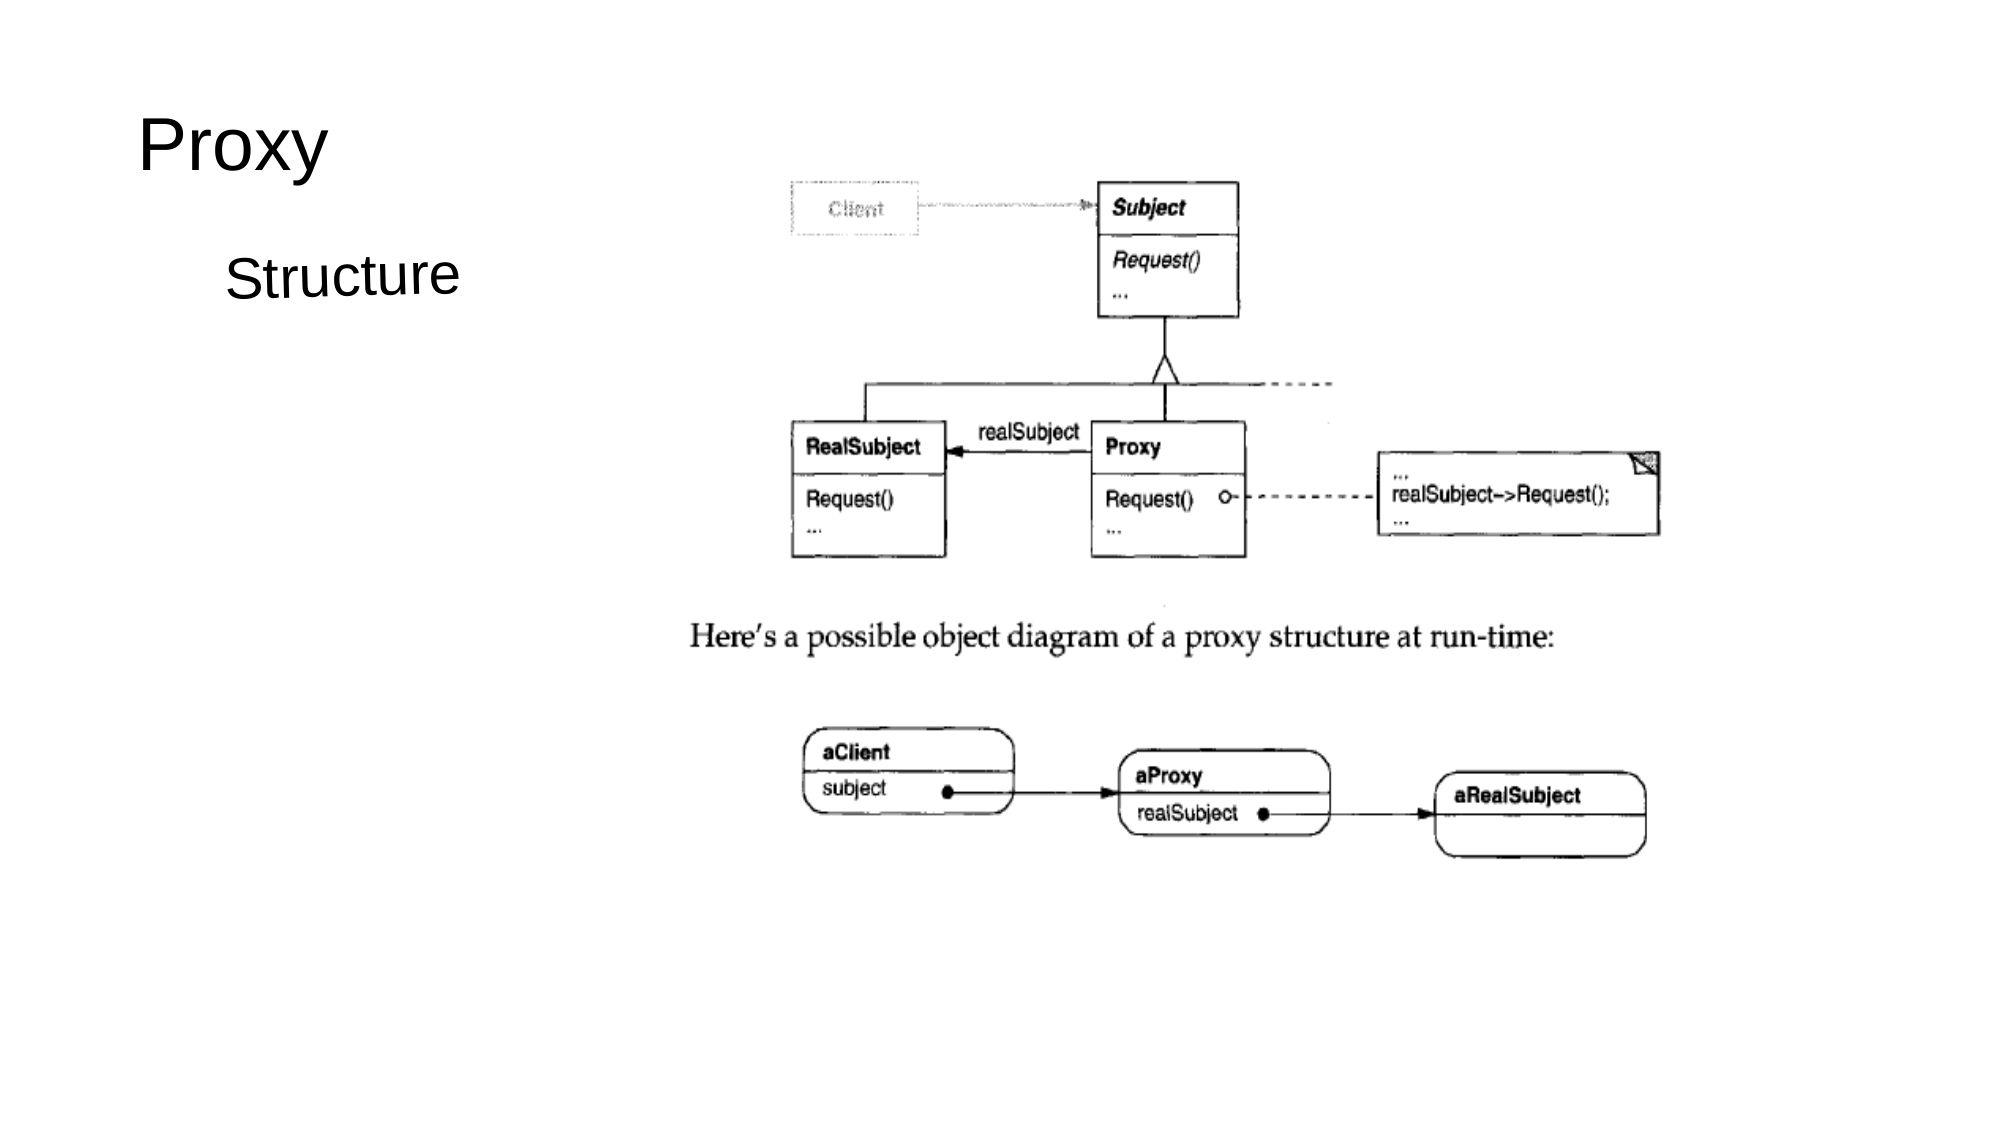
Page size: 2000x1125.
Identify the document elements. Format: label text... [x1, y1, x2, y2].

picture [668, 149, 1696, 871]
title Proxy [137, 90, 376, 196]
title Structure [223, 228, 496, 328]
